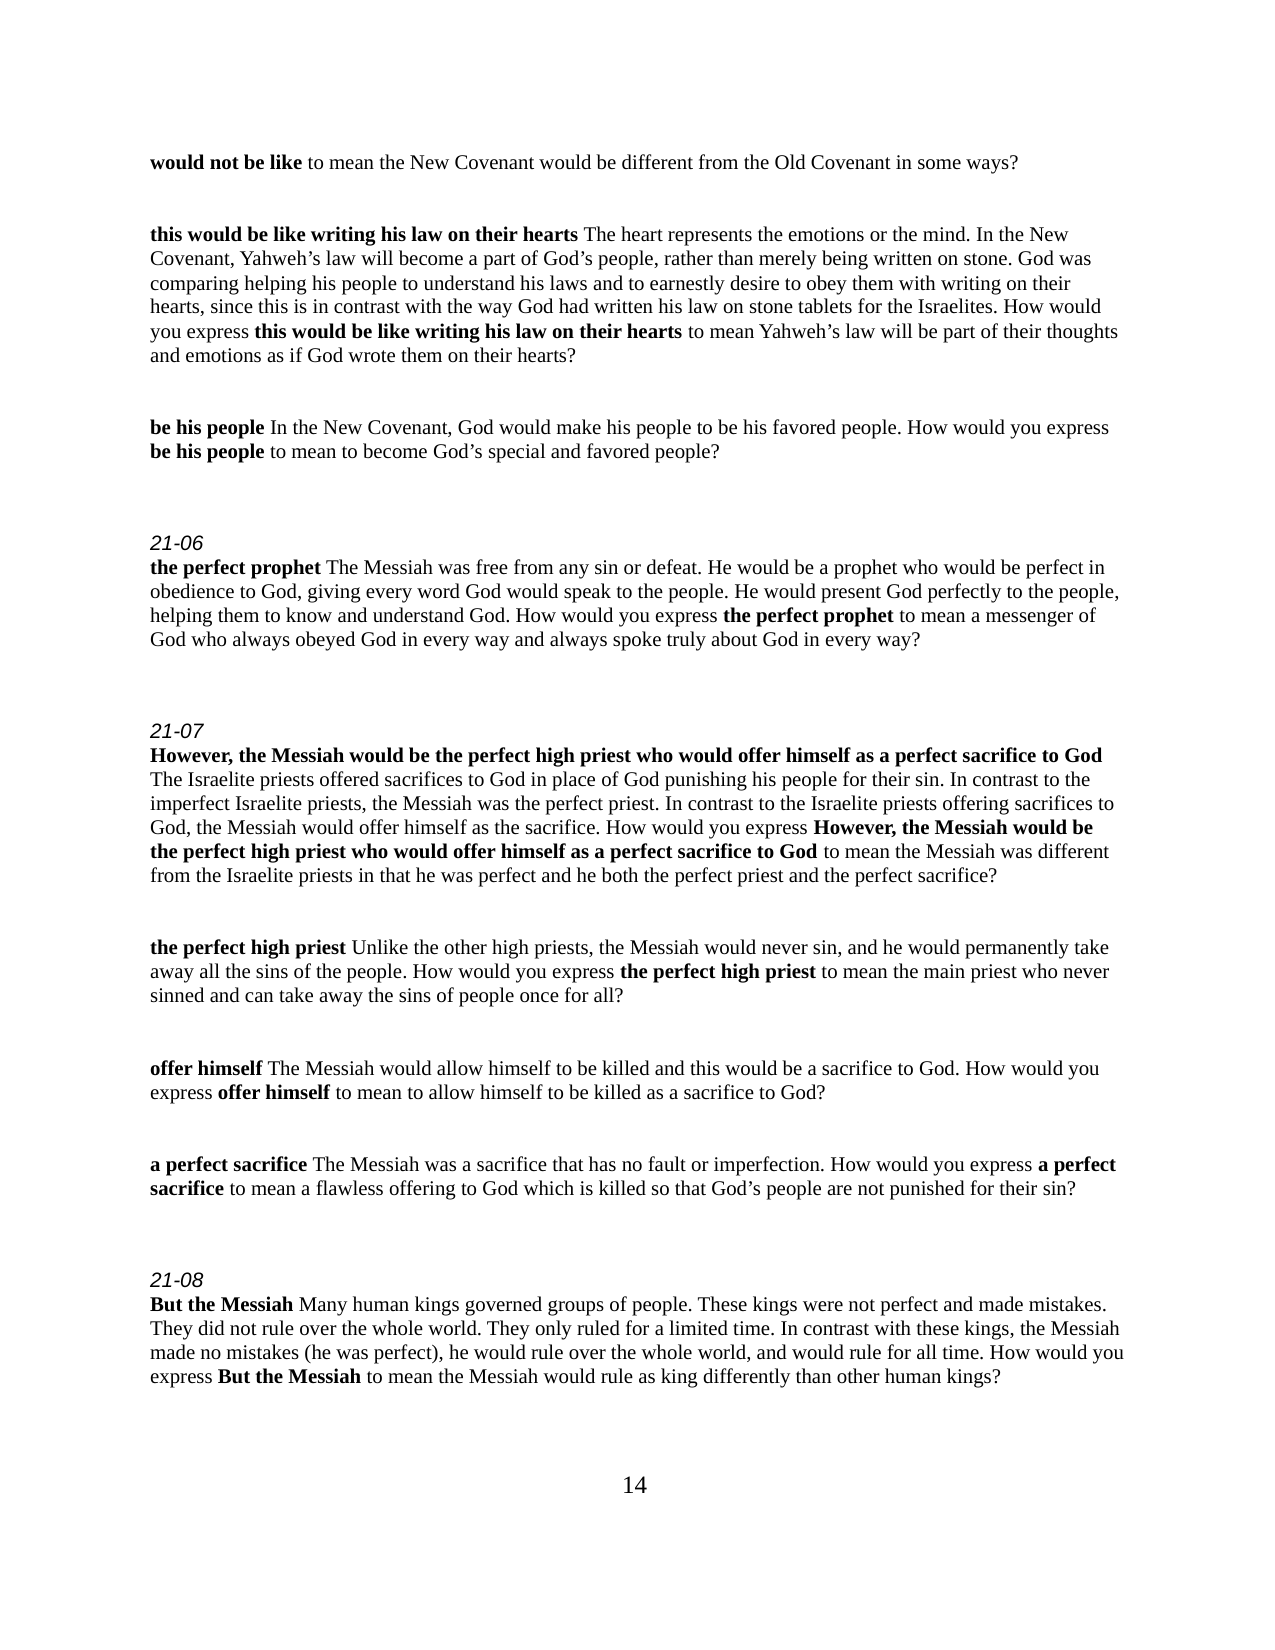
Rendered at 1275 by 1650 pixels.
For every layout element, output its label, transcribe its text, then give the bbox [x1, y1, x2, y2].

text would not be like to mean the New Covenant would be different from the Old Covenant in some ways? [150, 150, 1125, 174]
subtitle 21-07 [150, 719, 1125, 743]
text But the Messiah Many human kings governed groups of people. These kings were not perfect and made mistakes. They did not rule over the whole world. They only ruled for a limited time. In contrast with these kings, the Messiah made no mistakes (he was perfect), he would rule over the whole world, and would rule for all time. How would you express But the Messiah to mean the Messiah would rule as king differently than other human kings? [150, 1292, 1125, 1388]
text the perfect high priest Unlike the other high priests, the Messiah would never sin, and he would permanently take away all the sins of the people. How would you express the perfect high priest to mean the main priest who never sinned and can take away the sins of people once for all? [150, 935, 1125, 1007]
subtitle 21-06 [150, 531, 1125, 555]
text this would be like writing his law on their hearts The heart represents the emotions or the mind. In the New Covenant, Yahweh’s law will become a part of God’s people, rather than merely being written on stone. God was comparing helping his people to understand his laws and to earnestly desire to obey them with writing on their hearts, since this is in contrast with the way God had written his law on stone tablets for the Israelites. How would you express this would be like writing his law on their hearts to mean Yahweh’s law will be part of their thoughts and emotions as if God wrote them on their hearts? [150, 222, 1125, 367]
subtitle 21-08 [150, 1268, 1125, 1292]
text be his people In the New Covenant, God would make his people to be his favored people. How would you express be his people to mean to become God’s special and favored people? [150, 415, 1125, 463]
text the perfect prophet The Messiah was free from any sin or defeat. He would be a prophet who would be perfect in obedience to God, giving every word God would speak to the people. He would present God perfectly to the people, helping them to know and understand God. How would you express the perfect prophet to mean a messenger of God who always obeyed God in every way and always spoke truly about God in every way? [150, 555, 1125, 651]
text offer himself The Messiah would allow himself to be killed and this would be a sacrifice to God. How would you express offer himself to mean to allow himself to be killed as a sacrifice to God? [150, 1056, 1125, 1104]
text However, the Messiah would be the perfect high priest who would offer himself as a perfect sacrifice to God The Israelite priests offered sacrifices to God in place of God punishing his people for their sin. In contrast to the imperfect Israelite priests, the Messiah was the perfect priest. In contrast to the Israelite priests offering sacrifices to God, the Messiah would offer himself as the sacrifice. How would you express However, the Messiah would be the perfect high priest who would offer himself as a perfect sacrifice to God to mean the Messiah was different from the Israelite priests in that he was perfect and he both the perfect priest and the perfect sacrifice? [150, 743, 1125, 887]
text a perfect sacrifice The Messiah was a sacrifice that has no fault or imperfection. How would you express a perfect sacrifice to mean a flawless offering to God which is killed so that God’s people are not punished for their sin? [150, 1152, 1125, 1200]
